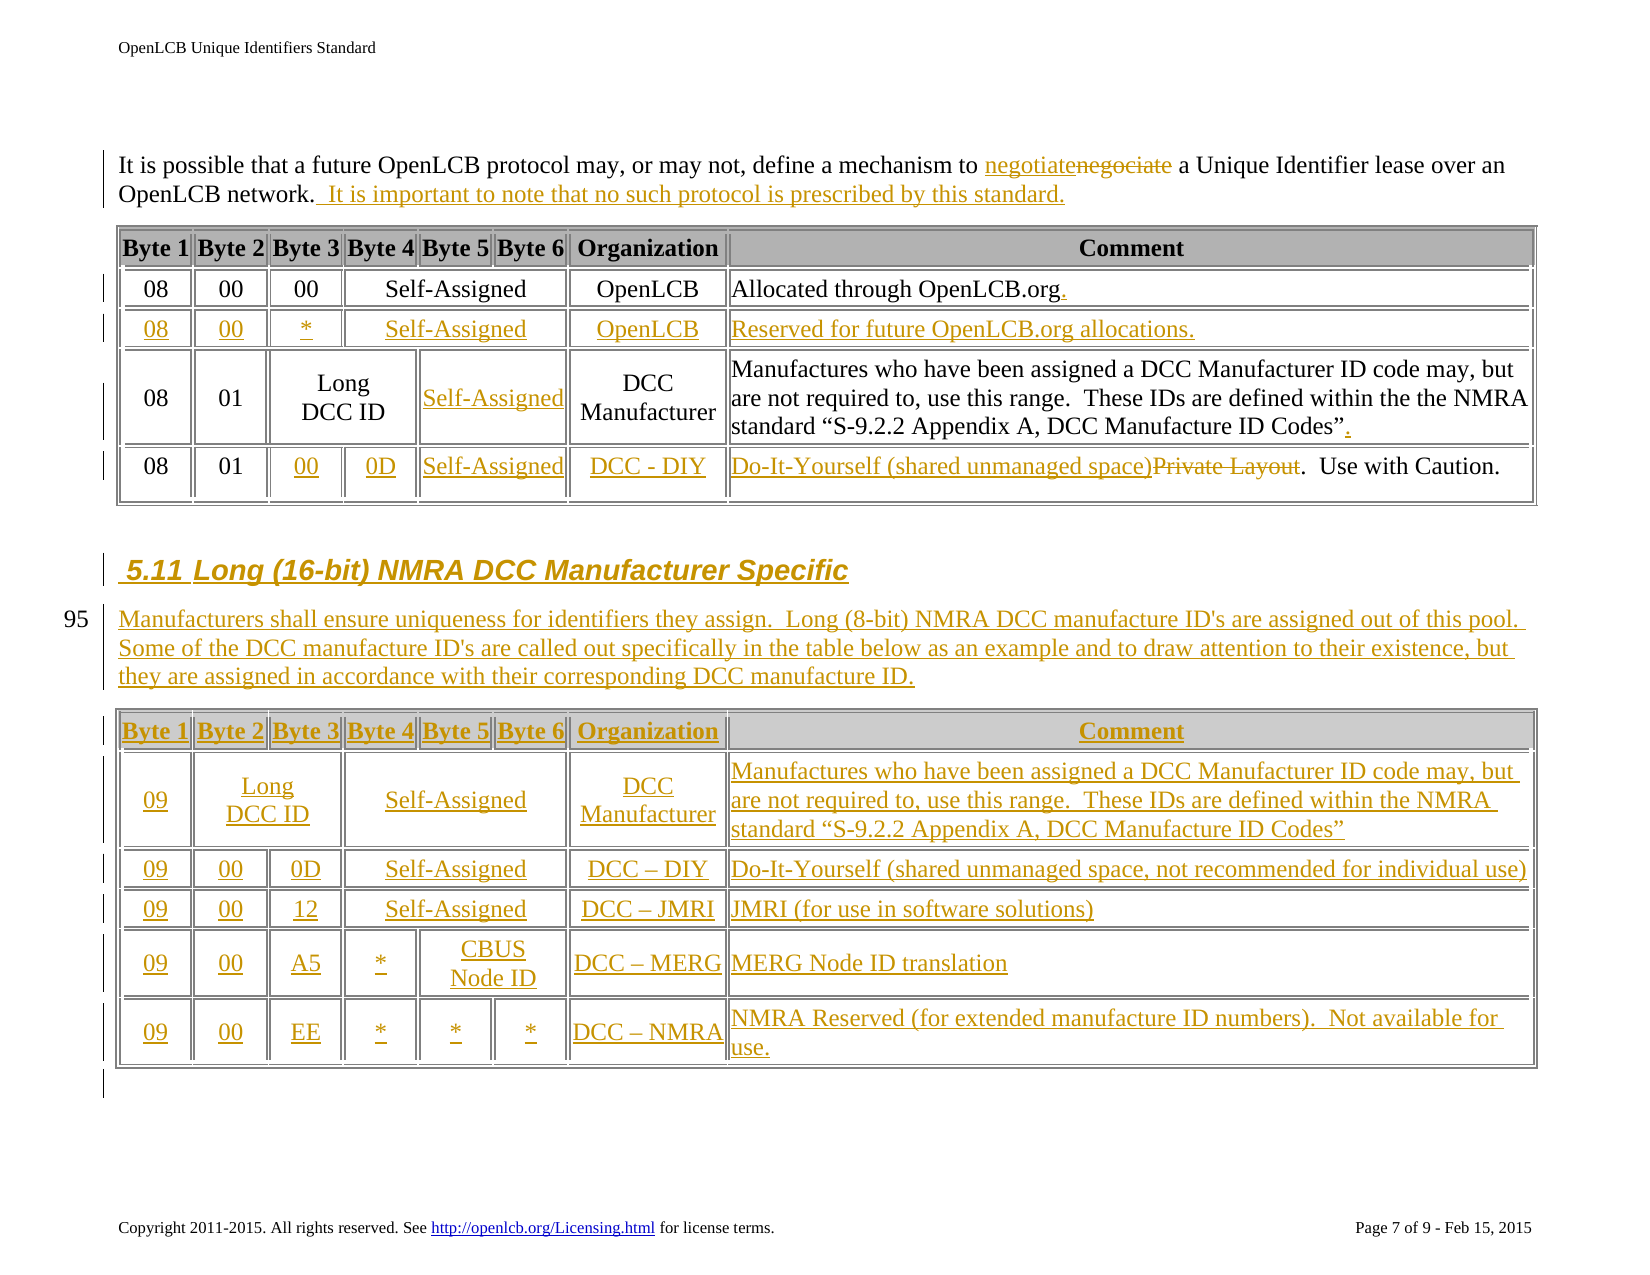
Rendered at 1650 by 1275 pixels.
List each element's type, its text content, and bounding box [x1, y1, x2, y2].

table_cell DCC – MERG [571, 931, 725, 995]
table_header Comment [728, 713, 1533, 748]
table_cell NMRA Reserved (for extended manufacture ID numbers). Not available for use. [728, 995, 1535, 1063]
table_cell MERG Node ID translation [728, 926, 1535, 995]
table_cell DCC – NMRA [568, 995, 727, 1063]
table_cell Self-Assigned [418, 443, 568, 501]
table_cell * [418, 995, 493, 1063]
table_cell Self-Assigned [346, 311, 565, 346]
text Manufacturers shall ensure uniqueness for identifiers they assign. Long (8-bit) NMRA DCC manufacture ID's are assigned out of this pool. Some of the DCC manufacture ID's are called out specifically in the table below as an example and to draw attention to their existence, but they are assigned in accordance with their corresponding DCC manufacture ID. [118, 604, 1532, 690]
table_cell Manufactures who have been assigned a DCC Manufacturer ID code may, but are not required to, use this range. These IDs are defined within the the NMRA standard “S-9.2.2 Appendix A, DCC Manufacture ID Codes”. [728, 346, 1535, 443]
table_cell Manufactures who have been assigned a DCC Manufacturer ID code may, but are not required to, use this range. These IDs are defined within the NMRA standard “S-9.2.2 Appendix A, DCC Manufacture ID Codes” [728, 748, 1535, 846]
table_cell 09 [118, 926, 192, 995]
table_cell 08 [119, 265, 193, 305]
table_cell * [343, 995, 418, 1063]
table_cell 00 [196, 311, 266, 346]
table_cell 00 [195, 851, 266, 886]
table_header Byte 3 [269, 230, 343, 265]
table_cell DCC Manufacturer [571, 753, 725, 846]
table_header Byte 5 [418, 710, 493, 748]
subtitle Long (16-bit) NMRA DCC Manufacturer Specific [118, 553, 1532, 586]
table_header Byte 4 [343, 227, 418, 265]
table_cell 0D [271, 851, 340, 886]
table_header Organization [568, 227, 728, 265]
table_cell 0D [343, 443, 418, 501]
table_cell Long DCC ID [271, 351, 415, 443]
table_header Byte 2 [193, 713, 268, 748]
table_cell 09 [118, 886, 192, 926]
table_cell OpenLCB [571, 271, 725, 305]
table_cell DCC – DIY [571, 851, 725, 886]
table_cell Do-It-Yourself (shared unmanaged space, not recommended for individual use) [728, 846, 1535, 886]
table_cell 00 [193, 1000, 268, 1063]
table_cell 09 [118, 995, 192, 1063]
table_cell 00 [269, 448, 343, 501]
table_cell Self-Assigned [346, 851, 565, 886]
table_cell EE [269, 995, 343, 1063]
table_cell Long DCC ID [195, 753, 340, 846]
table_cell 00 [195, 891, 266, 926]
table_cell DCC Manufacturer [571, 351, 725, 443]
table_cell Allocated through OpenLCB.org. [728, 265, 1535, 305]
table_cell * [493, 995, 568, 1063]
table_cell 08 [119, 346, 193, 443]
table_cell A5 [271, 931, 340, 995]
table_header Byte 1 [119, 227, 193, 265]
table_cell 01 [193, 448, 269, 501]
table_header Byte 3 [269, 710, 343, 748]
table_header Byte 4 [343, 710, 418, 748]
table_header Comment [728, 230, 1532, 265]
table_cell 09 [118, 846, 192, 886]
table_cell Self-Assigned [346, 891, 565, 926]
table_cell Reserved for future OpenLCB.org allocations. [728, 305, 1535, 346]
table_cell 01 [196, 351, 265, 443]
table_cell Self-Assigned [421, 351, 565, 443]
table_cell Self-Assigned [346, 271, 565, 305]
table_header Byte 1 [121, 713, 192, 748]
table_cell Do-It-Yourself (shared unmanaged space). Use with Caution. [728, 443, 1535, 501]
table_cell * [271, 311, 341, 346]
table_cell 00 [195, 931, 266, 995]
table_cell 00 [196, 271, 266, 305]
table_header Byte 6 [493, 227, 568, 265]
table_cell * [346, 931, 415, 995]
text It is possible that a future OpenLCB protocol may, or may not, define a mechanism to negotiate a Unique Identifier lease over an OpenLCB network. It is important to note that no such protocol is prescribed by this standard. [118, 150, 1532, 207]
table_cell DCC - DIY [568, 443, 728, 501]
table_cell Self-Assigned [346, 753, 565, 846]
table_header Byte 6 [493, 710, 568, 748]
table_cell 00 [271, 271, 341, 305]
table_cell 08 [119, 443, 193, 501]
table_cell OpenLCB [571, 311, 725, 346]
table_cell CBUS Node ID [421, 931, 565, 995]
table_cell JMRI (for use in software solutions) [728, 886, 1535, 926]
table_header Organization [568, 710, 727, 748]
table_cell 12 [271, 891, 340, 926]
table_header Byte 2 [193, 227, 269, 265]
table_cell 09 [118, 748, 192, 846]
table_cell 08 [119, 305, 193, 346]
table_header Byte 5 [418, 227, 493, 265]
table_cell DCC – JMRI [571, 891, 725, 926]
